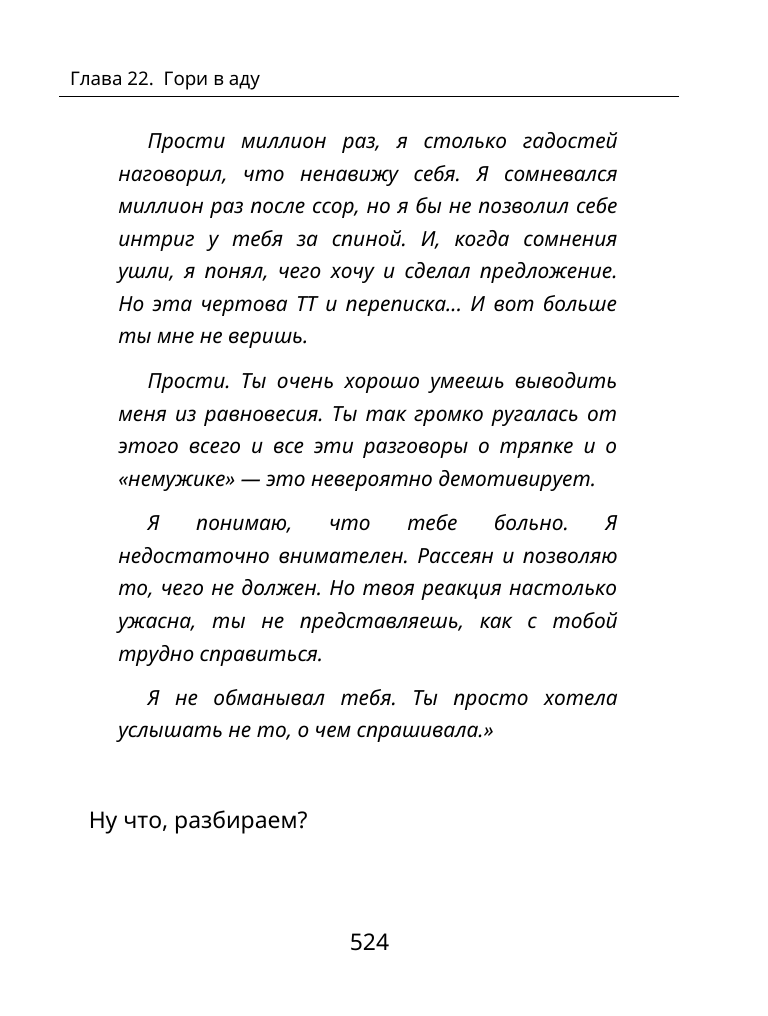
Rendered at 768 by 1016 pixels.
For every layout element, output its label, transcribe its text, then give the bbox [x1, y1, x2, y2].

text Прости миллион раз, я столько гадостей наговорил, что ненавижу себя. Я сомневался миллион раз после ссор, но я бы не позволил себе интриг у тебя за спиной. И, когда сомнения ушли, я понял, чего хочу и сделал предложение. Но эта чертова ТТ и переписка... И вот больше ты мне не веришь. [118, 126, 620, 350]
text Я понимаю, что тебе больно. Я недостаточно внимателен. Рассеян и позволяю то, чего не должен. Но твоя реакция настолько ужасна, ты не представляешь, как с тобой трудно справиться. [118, 508, 620, 667]
text Я не обманывал тебя. Ты просто хотела услышать не то, о чем спрашивала.» [118, 683, 620, 744]
text Ну что, разбираем? [59, 804, 679, 836]
text Прости. Ты очень хорошо умеешь выводить меня из равновесия. Ты так громко ругалась от этого всего и все эти разговоры о тряпке и о «немужике» — это невероятно демотивирует. [118, 366, 620, 492]
